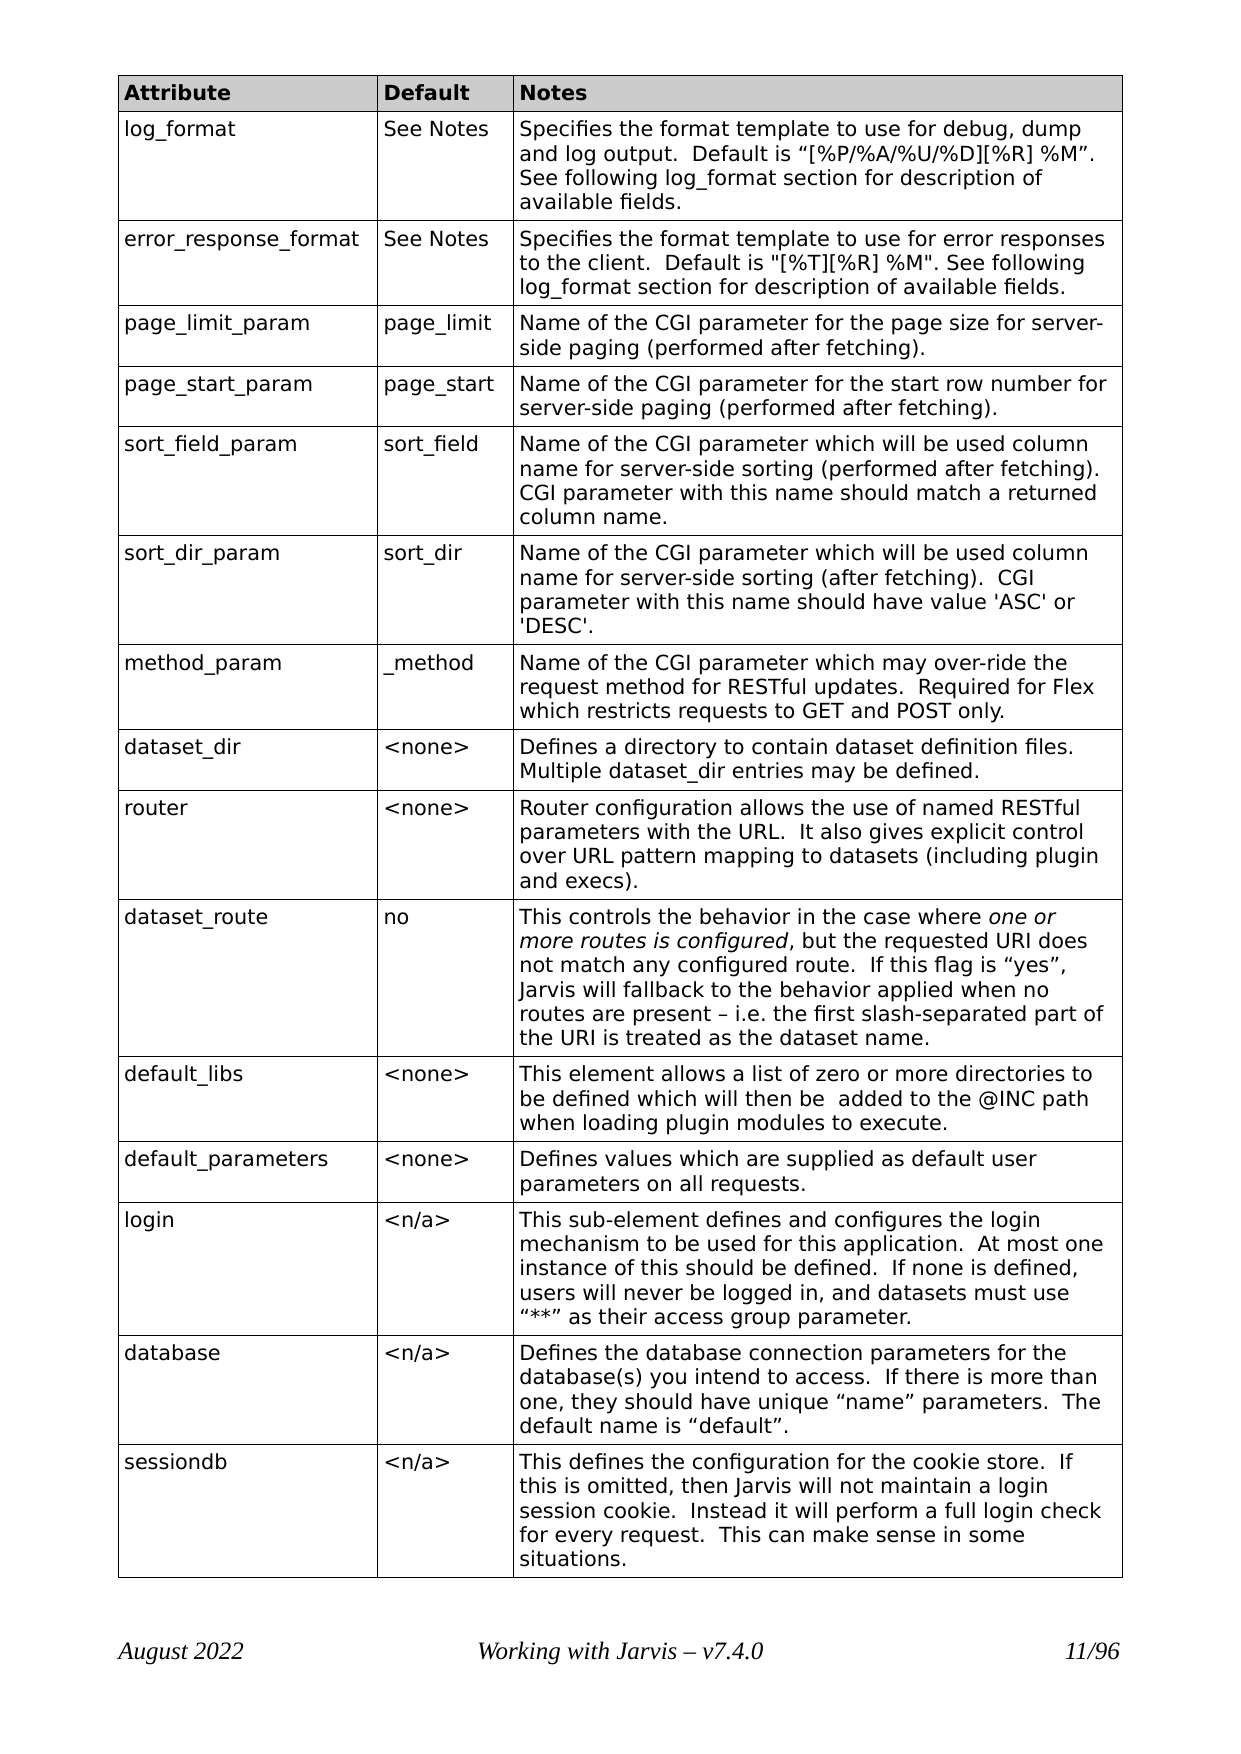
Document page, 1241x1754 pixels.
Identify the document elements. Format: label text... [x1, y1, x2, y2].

table_cell sort_field [378, 427, 513, 535]
table_cell router [119, 791, 377, 899]
table_cell log_format [119, 112, 377, 220]
table_cell <none> [378, 730, 513, 789]
table_cell <n/a> [378, 1445, 513, 1577]
table_header Default [378, 76, 513, 111]
table_cell login [119, 1203, 377, 1335]
table_cell sort_dir [378, 536, 513, 644]
table_cell page_start [378, 367, 513, 426]
table_cell no [378, 900, 513, 1056]
table_cell default_libs [119, 1057, 377, 1141]
table_cell Defines a directory to contain dataset definition files. Multiple dataset_dir entries may be defined. [514, 730, 1122, 789]
table_cell Specifies the format template to use for error responses to the client. Default is "[%T][%R] %M". See following log_format section for description of available fields. [514, 221, 1122, 305]
table_cell See Notes [378, 112, 513, 220]
table_cell This element allows a list of zero or more directories to be defined which will then be added to the @INC path when loading plugin modules to execute. [514, 1057, 1122, 1141]
table_cell Name of the CGI parameter for the start row number for server-side paging (performed after fetching). [514, 367, 1122, 426]
table_cell <n/a> [378, 1336, 513, 1444]
table_cell <none> [378, 791, 513, 899]
table_cell Router configuration allows the use of named RESTful parameters with the URL. It also gives explicit control over URL pattern mapping to datasets (including plugin and execs). [514, 791, 1122, 899]
table_cell sort_field_param [119, 427, 377, 535]
table_cell Name of the CGI parameter which may over-ride the request method for RESTful updates. Required for Flex which restricts requests to GET and POST only. [514, 645, 1122, 729]
table_cell database [119, 1336, 377, 1444]
table_cell This controls the behavior in the case where one or more routes is configured, but the requested URI does not match any configured route. If this flag is “yes”, Jarvis will fallback to the behavior applied when no routes are present – i.e. the first slash-separated part of the URI is treated as the dataset name. [514, 900, 1122, 1056]
table_cell Defines the database connection parameters for the database(s) you intend to access. If there is more than one, they should have unique “name” parameters. The default name is “default”. [514, 1336, 1122, 1444]
table_cell <n/a> [378, 1203, 513, 1335]
table_cell <none> [378, 1057, 513, 1141]
table_cell sessiondb [119, 1445, 377, 1577]
table_cell <none> [378, 1142, 513, 1202]
table_cell default_parameters [119, 1142, 377, 1202]
table_header Notes [514, 76, 1122, 111]
table_cell See Notes [378, 221, 513, 305]
table_cell This sub-element defines and configures the login mechanism to be used for this application. At most one instance of this should be defined. If none is defined, users will never be logged in, and datasets must use “**” as their access group parameter. [514, 1203, 1122, 1335]
table_cell page_limit [378, 306, 513, 366]
table_cell Specifies the format template to use for debug, dump and log output. Default is “[%P/%A/%U/%D][%R] %M”. See following log_format section for description of available fields. [514, 112, 1122, 220]
table_cell Name of the CGI parameter which will be used column name for server-side sorting (performed after fetching). CGI parameter with this name should match a returned column name. [514, 427, 1122, 535]
table_cell Defines values which are supplied as default user parameters on all requests. [514, 1142, 1122, 1202]
table_cell dataset_route [119, 900, 377, 1056]
table_cell error_response_format [119, 221, 377, 305]
table_cell _method [378, 645, 513, 729]
table_cell page_start_param [119, 367, 377, 426]
table_cell Name of the CGI parameter for the page size for server-side paging (performed after fetching). [514, 306, 1122, 366]
table_cell Name of the CGI parameter which will be used column name for server-side sorting (after fetching). CGI parameter with this name should have value 'ASC' or 'DESC'. [514, 536, 1122, 644]
table_cell page_limit_param [119, 306, 377, 366]
table_cell This defines the configuration for the cookie store. If this is omitted, then Jarvis will not maintain a login session cookie. Instead it will perform a full login check for every request. This can make sense in some situations. [514, 1445, 1122, 1577]
table_cell sort_dir_param [119, 536, 377, 644]
table_header Attribute [119, 76, 377, 111]
table_cell method_param [119, 645, 377, 729]
table_cell dataset_dir [119, 730, 377, 789]
